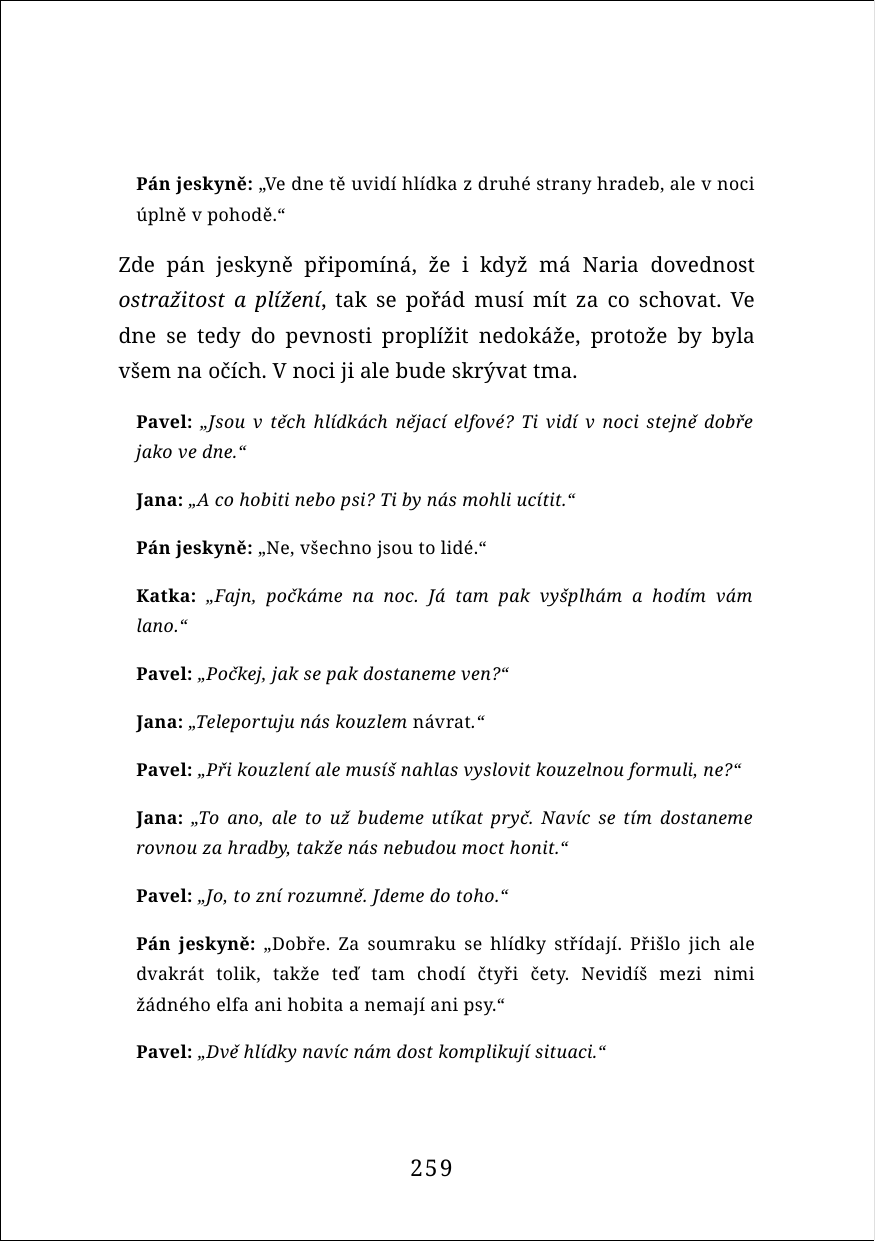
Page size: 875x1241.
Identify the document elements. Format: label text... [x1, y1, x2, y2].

text Jana: „A co hobiti nebo psi? Ti by nás mohli ucítit.“ [136, 488, 756, 512]
text Pán jeskyně: „Ne, všechno jsou to lidé.“ [136, 536, 756, 560]
text Pavel: „Při kouzlení ale musíš nahlas vyslovit kouzelnou formuli, ne?“ [136, 758, 756, 782]
text Katka: „Fajn, počkáme na noc. Já tam pak vyšplhám a hodím vám lano.“ [136, 584, 756, 638]
text Jana: „Teleportuju nás kouzlem návrat.“ [136, 710, 756, 734]
text Jana: „To ano, ale to už budeme utíkat pryč. Navíc se tím dostaneme rovnou za hradby, takže nás nebudou moct honit.“ [136, 806, 756, 860]
text Pavel: „Jo, to zní rozumně. Jdeme do toho.“ [136, 884, 756, 908]
text Pán jeskyně: „Dobře. Za soumraku se hlídky střídají. Přišlo jich ale dvakrát tolik, takže teď tam chodí čtyři čety. Nevidíš mezi nimi žádného elfa ani hobita a nemají ani psy.“ [136, 932, 756, 1016]
text Pavel: „Dvě hlídky navíc nám dost komplikují situaci.“ [136, 1040, 756, 1064]
text Pán jeskyně: „Ve dne tě uvidí hlídka z druhé strany hradeb, ale v noci úplně v pohodě.“ [136, 172, 756, 226]
text Pavel: „Počkej, jak se pak dostaneme ven?“ [136, 662, 756, 686]
text Zde pán jeskyně připomíná, že i když má Naria dovednost ostražitost a plížení, tak se pořád musí mít za co schovat. Ve dne se tedy do pevnosti proplížit nedokáže, protože by byla všem na očích. V noci ji ale bude skrývat tma. [118, 250, 756, 385]
text Pavel: „Jsou v těch hlídkách nějací elfové? Ti vidí v noci stejně dobře jako ve dne.“ [136, 410, 756, 464]
